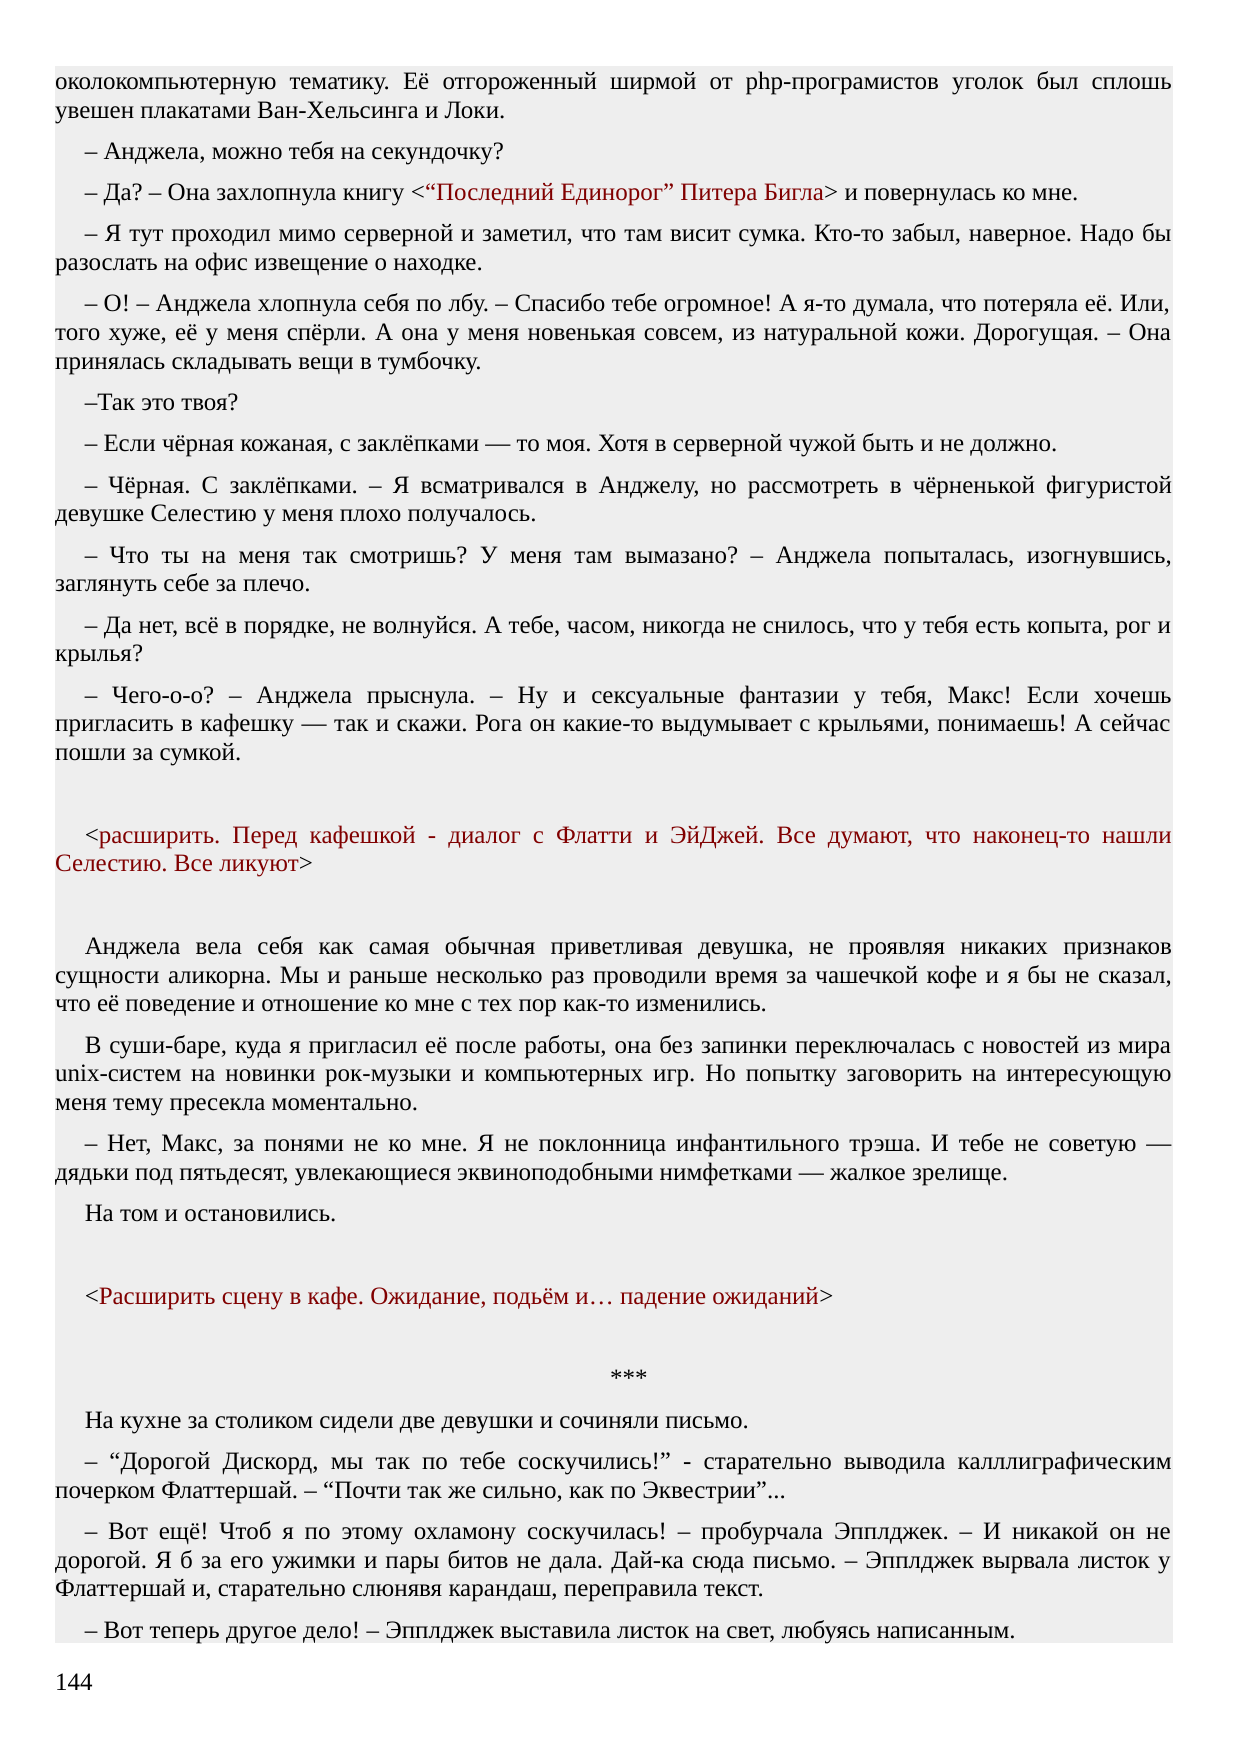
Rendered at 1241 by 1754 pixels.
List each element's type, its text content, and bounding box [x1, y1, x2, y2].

text – Вот теперь другое дело! – Эпплджек выставила листок на свет, любуясь написанным. [55, 1615, 1173, 1643]
text В суши-баре, куда я пригласил её после работы, она без запинки переключалась с новостей из мира unix-систем на новинки рок-музыки и компьютерных игр. Но попытку заговорить на интересующую меня тему пресекла моментально. [55, 1030, 1173, 1116]
text – Анджела, можно тебя на секундочку? [55, 136, 1173, 165]
text <Расширить сцену в кафе. Ожидание, подьём и… падение ожиданий> [55, 1281, 1173, 1310]
text околокомпьютерную тематику. Её отгороженный ширмой от php-програмистов уголок был сплошь увешен плакатами Ван-Хельсинга и Локи. [55, 66, 1173, 123]
text – Что ты на меня так смотришь? У меня там вымазано? – Анджела попыталась, изогнувшись, заглянуть себе за плечо. [55, 540, 1173, 597]
text <расширить. Перед кафешкой - диалог с Флатти и ЭйДжей. Все думают, что наконец-то нашли Селестию. Все ликуют> [55, 820, 1173, 877]
text – Нет, Макс, за понями не ко мне. Я не поклонница инфантильного трэша. И тебе не советую — дядьки под пятьдесят, увлекающиеся эквиноподобными нимфетками — жалкое зрелище. [55, 1128, 1173, 1186]
text –Так это твоя? [55, 387, 1173, 416]
text – Чёрная. С заклёпками. – Я всматривался в Анджелу, но рассмотреть в чёрненькой фигуристой девушке Селестию у меня плохо получалось. [55, 470, 1173, 527]
text – О! – Анджела хлопнула себя по лбу. – Спасибо тебе огромное! А я-то думала, что потеряла её. Или, того хуже, её у меня спёрли. А она у меня новенькая совсем, из натуральной кожи. Дорогущая. – Она принялась складывать вещи в тумбочку. [55, 288, 1173, 375]
text – Я тут проходил мимо серверной и заметил, что там висит сумка. Кто-то забыл, наверное. Надо бы разослать на офис извещение о находке. [55, 218, 1173, 276]
text – “Дорогой Дискорд, мы так по тебе соскучились!” - старательно выводила калллиграфическим почерком Флаттершай. – “Почти так же сильно, как по Эквестрии”... [55, 1446, 1173, 1503]
text – Чего-о-о? – Анджела прыснула. – Ну и сексуальные фантазии у тебя, Макс! Если хочешь пригласить в кафешку — так и скажи. Рога он какие-то выдумывает с крыльями, понимаешь! А сейчас пошли за сумкой. [55, 680, 1173, 766]
text На кухне за столиком сидели две девушки и сочиняли письмо. [55, 1405, 1173, 1433]
text На том и остановились. [55, 1198, 1173, 1227]
text Анджела вела себя как самая обычная приветливая девушка, не проявляя никаких признаков сущности аликорна. Мы и раньше несколько раз проводили время за чашечкой кофе и я бы не сказал, что её поведение и отношение ко мне с тех пор как-то изменились. [55, 931, 1173, 1017]
text – Да нет, всё в порядке, не волнуйся. А тебе, часом, никогда не снилось, что у тебя есть копыта, рог и крылья? [55, 610, 1173, 667]
text – Да? – Она захлопнула книгу <“Последний Единорог” Питера Бигла> и повернулась ко мне. [55, 177, 1173, 206]
text *** [55, 1363, 1173, 1392]
text – Вот ещё! Чтоб я по этому охламону соскучилась! – пробурчала Эпплджек. – И никакой он не дорогой. Я б за его ужимки и пары битов не дала. Дай-ка сюда письмо. – Эпплджек вырвала листок у Флаттершай и, старательно слюнявя карандаш, переправила текст. [55, 1516, 1173, 1602]
text – Если чёрная кожаная, с заклёпками — то моя. Хотя в серверной чужой быть и не должно. [55, 428, 1173, 457]
